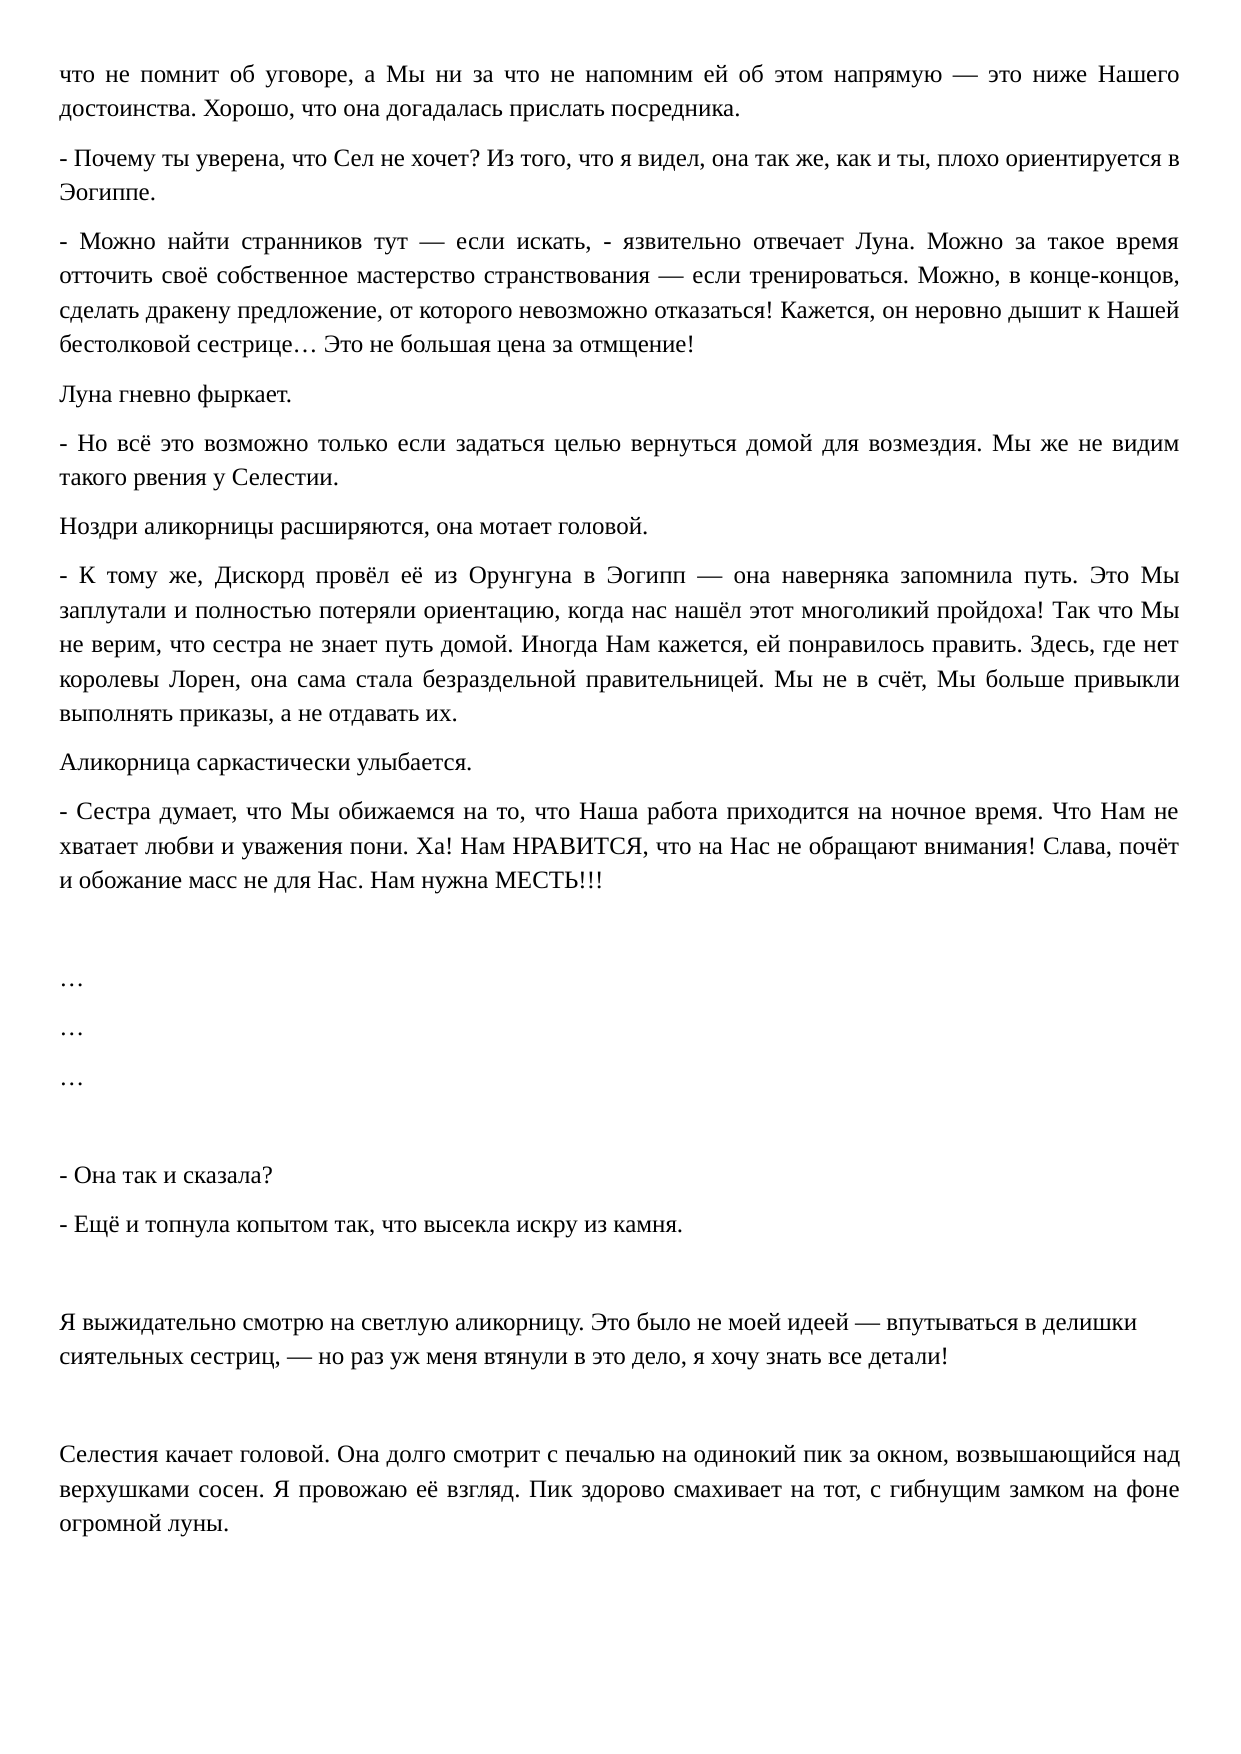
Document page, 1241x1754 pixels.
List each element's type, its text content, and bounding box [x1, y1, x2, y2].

text Аликорница саркастически улыбается. [59, 747, 1181, 776]
text … [59, 963, 1181, 992]
text Я выжидательно смотрю на светлую аликорницу. Это было не моей идеей — впутываться в делишки сиятельных сестриц, — но раз уж меня втянули в это дело, я хочу знать все детали! [59, 1307, 1181, 1370]
text Ноздри аликорницы расширяются, она мотает головой. [59, 511, 1181, 540]
text Селестия качает головой. Она долго смотрит с печалью на одинокий пик за окном, возвышающийся над верхушками сосен. Я провожаю её взгляд. Пик здорово смахивает на тот, с гибнущим замком на фоне огромной луны. [59, 1439, 1181, 1537]
text - Она так и сказала? [59, 1160, 1181, 1188]
text - Но всё это возможно только если задаться целью вернуться домой для возмездия. Мы же не видим такого рвения у Селестии. [59, 428, 1181, 491]
text - Можно найти странников тут — если искать, - язвительно отвечает Луна. Можно за такое время отточить своё собственное мастерство странствования — если тренироваться. Можно, в конце-концов, сделать дракену предложение, от которого невозможно отказаться! Кажется, он неровно дышит к Нашей бестолковой сестрице… Это не большая цена за отмщение! [59, 226, 1181, 358]
text … [59, 1062, 1181, 1090]
text - К тому же, Дискорд провёл её из Орунгуна в Эогипп — она наверняка запомнила путь. Это Мы заплутали и полностью потеряли ориентацию, когда нас нашёл этот многоликий пройдоха! Так что Мы не верим, что сестра не знает путь домой. Иногда Нам кажется, ей понравилось править. Здесь, где нет королевы Лорен, она сама стала безраздельной правительницей. Мы не в счёт, Мы больше привыкли выполнять приказы, а не отдавать их. [59, 560, 1181, 727]
text Луна гневно фыркает. [59, 379, 1181, 407]
text - Ещё и топнула копытом так, что высекла искру из камня. [59, 1209, 1181, 1237]
text - Сестра думает, что Мы обижаемся на то, что Наша работа приходится на ночное время. Что Нам не хватает любви и уважения пони. Ха! Нам НРАВИТСЯ, что на Нас не обращают внимания! Слава, почёт и обожание масс не для Нас. Нам нужна МЕСТЬ!!! [59, 796, 1181, 894]
text … [59, 1012, 1181, 1041]
text что не помнит об уговоре, а Мы ни за что не напомним ей об этом напрямую — это ниже Нашего достоинства. Хорошо, что она догадалась прислать посредника. [59, 59, 1181, 122]
text - Почему ты уверена, что Сел не хочет? Из того, что я видел, она так же, как и ты, плохо ориентируется в Эогиппе. [59, 143, 1181, 206]
